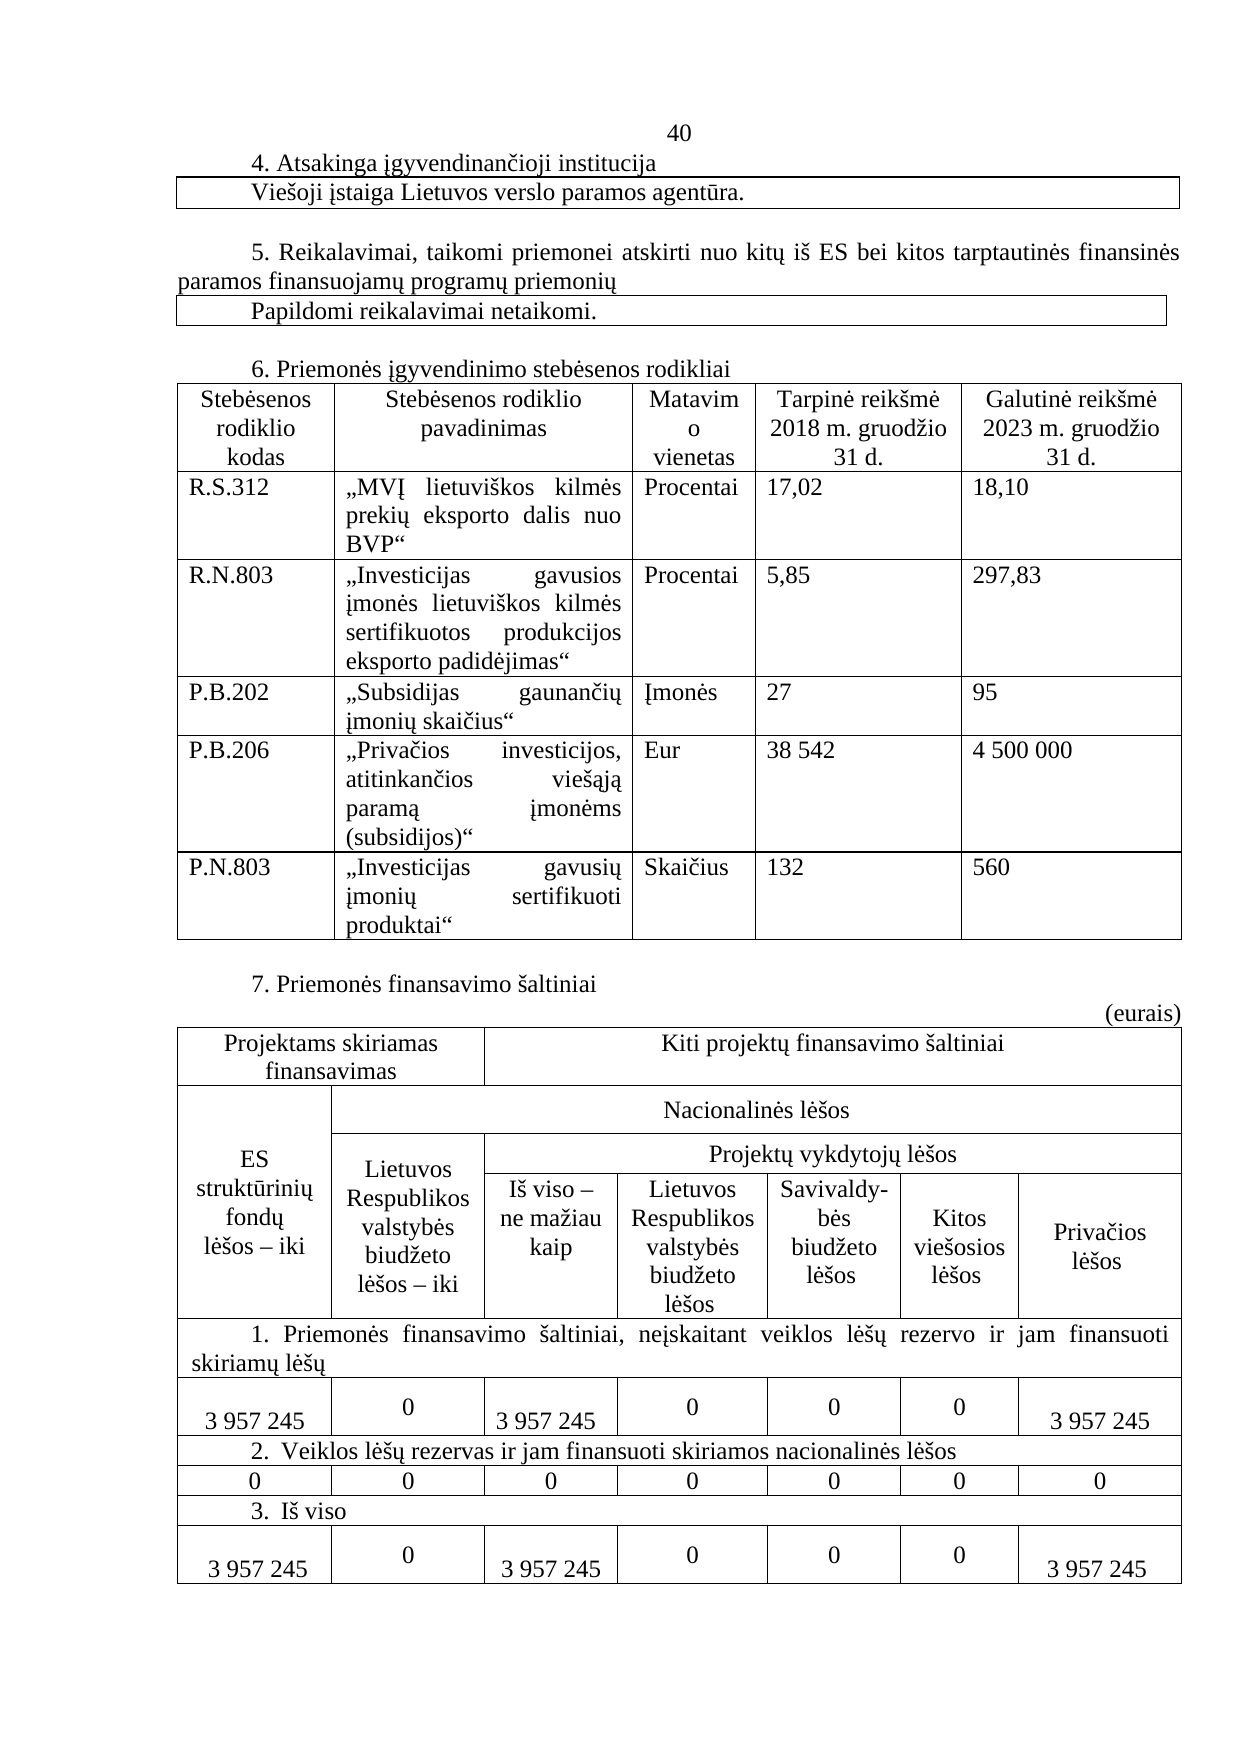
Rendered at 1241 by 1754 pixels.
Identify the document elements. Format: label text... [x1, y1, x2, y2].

table_cell Lietuvos Respublikos valstybės biudžeto lėšos – iki [332, 1134, 484, 1318]
table_cell 132 [756, 853, 961, 939]
table_cell 0 [332, 1378, 484, 1435]
table_cell 560 [962, 853, 1181, 939]
table_cell Eur [633, 736, 755, 851]
table_cell 95 [962, 677, 1181, 734]
table_cell 0 [901, 1466, 1018, 1495]
table_cell 38 542 [756, 736, 961, 851]
table_cell 0 [178, 1466, 331, 1495]
table_cell 0 [485, 1466, 617, 1495]
table_cell 3 957 245 [178, 1378, 331, 1435]
table_header Matavimo vienetas [633, 384, 755, 471]
table_cell 4 500 000 [962, 736, 1181, 851]
table_cell 0 [332, 1526, 484, 1583]
table_cell „Investicijas gavusios įmonės lietuviškos kilmės sertifikuotos produkcijos eksporto padidėjimas“ [335, 560, 632, 676]
table_cell 0 [768, 1526, 900, 1583]
table_header Galutinė reikšmė 2023 m. gruodžio 31 d. [962, 384, 1181, 471]
table_cell R.N.803 [178, 560, 334, 676]
table_cell 2. Veiklos lėšų rezervas ir jam finansuoti skiriamos nacionalinės lėšos [178, 1436, 1181, 1465]
table_cell 18,10 [962, 472, 1181, 559]
text 5. Reikalavimai, taikomi priemonei atskirti nuo kitų iš ES bei kitos tarptautinės finansinės paramos finansuojamų programų priemonių [177, 237, 1181, 295]
text (eurais) [177, 998, 1181, 1027]
table_cell 5,85 [756, 560, 961, 676]
table_cell 3 957 245 [178, 1526, 331, 1583]
table_cell „Investicijas gavusių įmonių sertifikuoti produktai“ [335, 853, 632, 939]
table_cell 0 [618, 1378, 767, 1435]
table_cell Privačios lėšos [1019, 1174, 1181, 1318]
table_header Stebėsenos rodiklio pavadinimas [335, 384, 632, 471]
table_cell Kitos viešosios lėšos [901, 1174, 1018, 1318]
table_header Papildomi reikalavimai netaikomi. [177, 296, 1166, 324]
table_header Projektams skiriamas finansavimas [178, 1028, 484, 1085]
table_cell P.B.202 [178, 677, 334, 734]
table_cell 1. Priemonės finansavimo šaltiniai, neįskaitant veiklos lėšų rezervo ir jam finansuoti skiriamų lėšų [178, 1319, 1181, 1377]
table_header Viešoji įstaiga Lietuvos verslo paramos agentūra. [177, 178, 1179, 207]
table_cell P.N.803 [178, 853, 334, 939]
table_cell R.S.312 [178, 472, 334, 559]
table_cell ES struktūrinių fondų lėšos – iki [178, 1086, 331, 1318]
table_cell „Privačios investicijos, atitinkančios viešąją paramą įmonėms (subsidijos)“ [335, 736, 632, 851]
table_cell 0 [618, 1526, 767, 1583]
table_cell Lietuvos Respublikos valstybės biudžeto lėšos [618, 1174, 767, 1318]
table_cell 0 [901, 1378, 1018, 1435]
table_cell Procentai [633, 560, 755, 676]
table_cell Įmonės [633, 677, 755, 734]
table_cell 0 [768, 1466, 900, 1495]
table_header Stebėsenos rodiklio kodas [178, 384, 334, 471]
table_cell 3 957 245 [1019, 1526, 1181, 1583]
table_cell 3 957 245 [485, 1378, 617, 1435]
table_cell Projektų vykdytojų lėšos [485, 1134, 1181, 1173]
table_cell 297,83 [962, 560, 1181, 676]
table_cell „Subsidijas gaunančių įmonių skaičius“ [335, 677, 632, 734]
table_cell 3 957 245 [485, 1526, 617, 1583]
table_cell Iš viso – ne mažiau kaip [485, 1174, 617, 1318]
table_cell Nacionalinės lėšos [332, 1086, 1181, 1133]
table_cell P.B.206 [178, 736, 334, 851]
table_cell 27 [756, 677, 961, 734]
text 4. Atsakinga įgyvendinančioji institucija [177, 148, 1181, 176]
table_cell 0 [1019, 1466, 1181, 1495]
table_cell Skaičius [633, 853, 755, 939]
text 6. Priemonės įgyvendinimo stebėsenos rodikliai [177, 354, 1181, 383]
table_cell 0 [618, 1466, 767, 1495]
text 7. Priemonės finansavimo šaltiniai [177, 969, 1181, 998]
table_cell 0 [332, 1466, 484, 1495]
table_cell Savivaldy-bės biudžeto lėšos [768, 1174, 900, 1318]
table_cell Procentai [633, 472, 755, 559]
table_header Kiti projektų finansavimo šaltiniai [485, 1028, 1181, 1085]
table_cell „MVĮ lietuviškos kilmės prekių eksporto dalis nuo BVP“ [335, 472, 632, 559]
table_cell 3 957 245 [1019, 1378, 1181, 1435]
table_cell 3. Iš viso [178, 1496, 1181, 1524]
table_cell 0 [768, 1378, 900, 1435]
table_header Tarpinė reikšmė 2018 m. gruodžio 31 d. [756, 384, 961, 471]
table_cell 17,02 [756, 472, 961, 559]
table_cell 0 [901, 1526, 1018, 1583]
